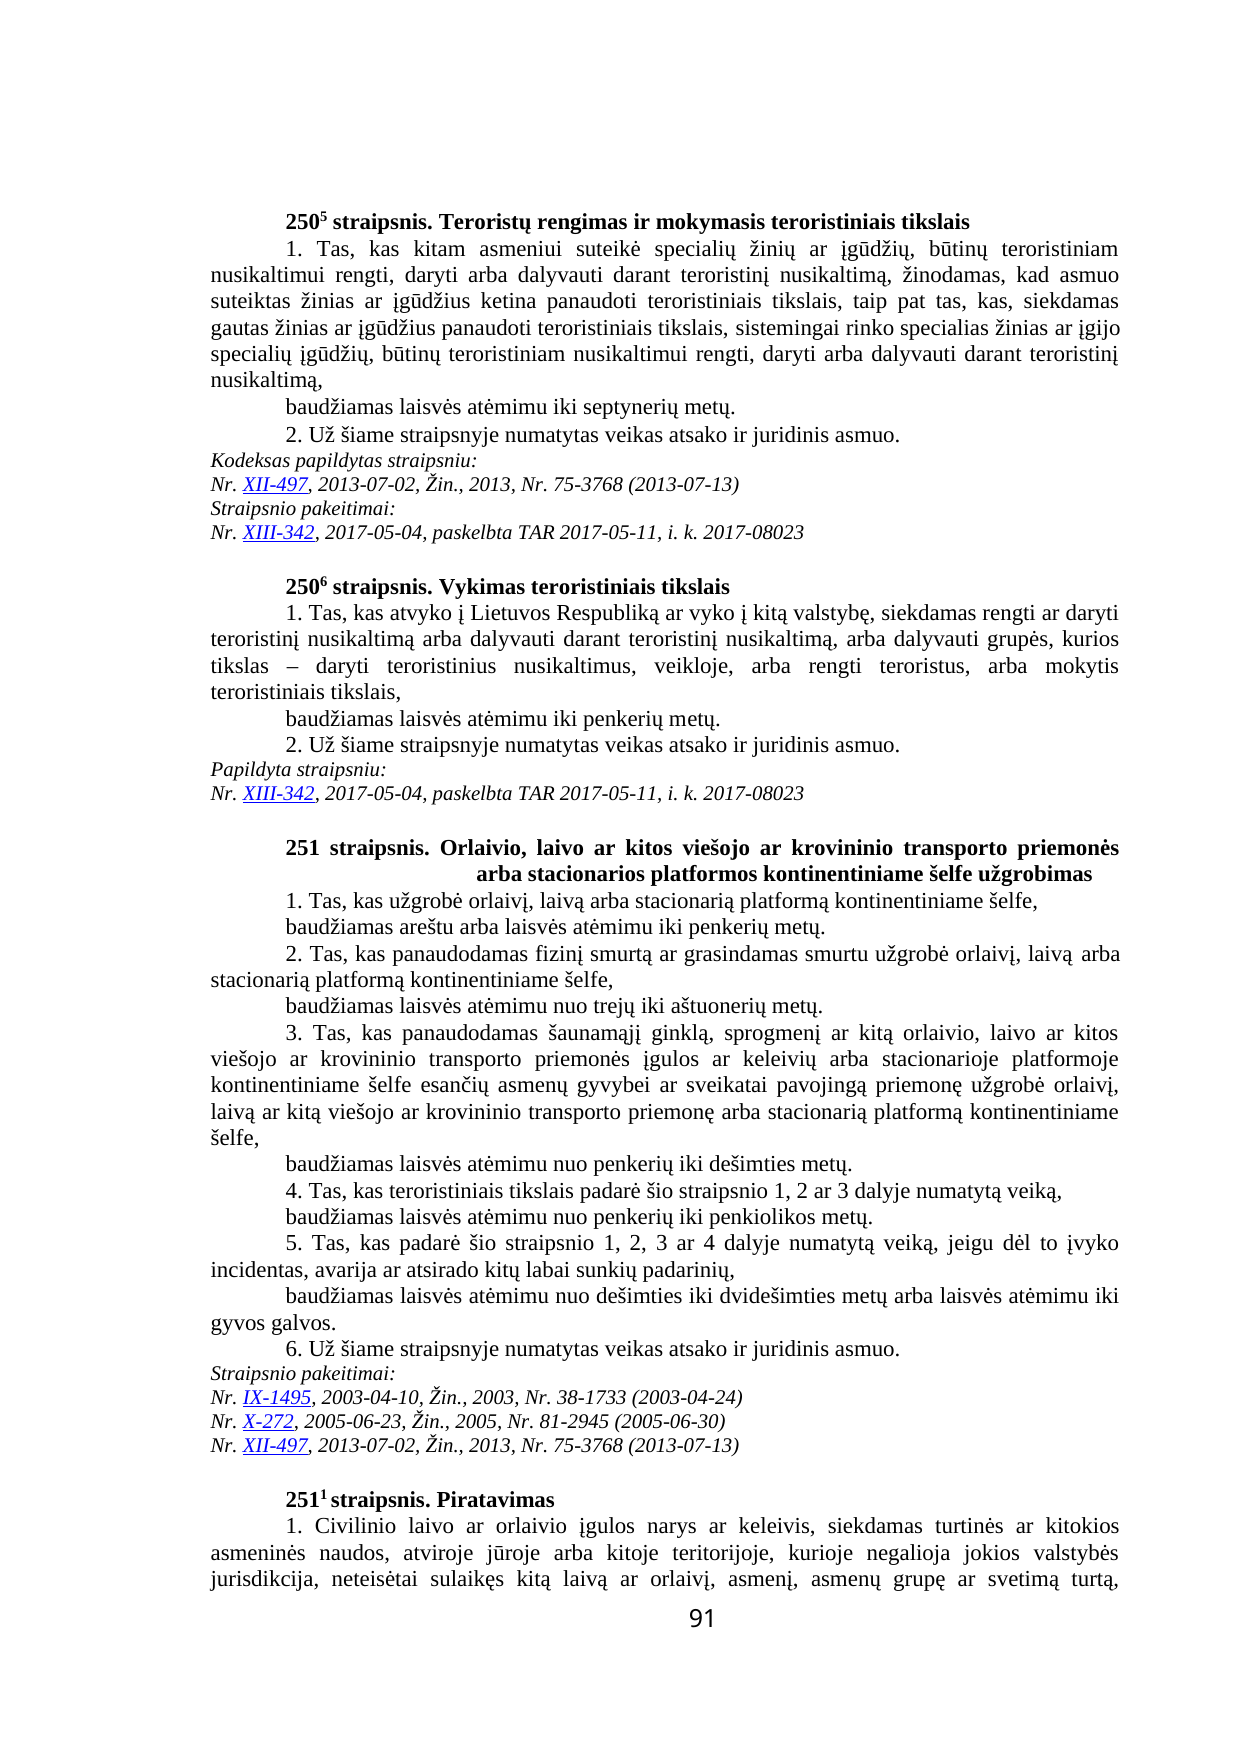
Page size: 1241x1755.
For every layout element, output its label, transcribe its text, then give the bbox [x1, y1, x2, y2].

text 1. Tas, kas kitam asmeniui suteikė specialių žinių ar įgūdžių, būtinų teroristiniam nusikaltimui rengti, daryti arba dalyvauti darant teroristinį nusikaltimą, žinodamas, kad asmuo suteiktas žinias ar įgūdžius ketina panaudoti teroristiniais tikslais, taip pat tas, kas, siekdamas gautas žinias ar įgūdžius panaudoti teroristiniais tikslais, sistemingai rinko specialias žinias ar įgijo specialių įgūdžių, būtinų teroristiniam nusikaltimui rengti, daryti arba dalyvauti darant teroristinį nusikaltimą, [210, 234, 1120, 393]
text baudžiamas laisvės atėmimu iki septynerių metų. [210, 393, 1120, 419]
text Nr. X-272, 2005-06-23, Žin., 2005, Nr. 81-2945 (2005-06-30) [210, 1409, 1120, 1433]
text baudžiamas laisvės atėmimu nuo penkerių iki dešimties metų. [210, 1150, 1120, 1177]
text Nr. XIII-342, 2017-05-04, paskelbta TAR 2017-05-11, i. k. 2017-08023 [210, 520, 1120, 544]
text 2. Už šiame straipsnyje numatytas veikas atsako ir juridinis asmuo. [210, 731, 1120, 757]
text 2505 straipsnis. Teroristų rengimas ir mokymasis teroristiniais tikslais [210, 208, 1120, 234]
text 5. Tas, kas padarė šio straipsnio 1, 2, 3 ar 4 dalyje numatytą veiką, jeigu dėl to įvyko incidentas, avarija ar atsirado kitų labai sunkių padarinių, [210, 1229, 1120, 1282]
text 1. Tas, kas užgrobė orlaivį, laivą arba stacionarią platformą kontinentiniame šelfe, [210, 887, 1120, 913]
text baudžiamas laisvės atėmimu nuo dešimties iki dvidešimties metų arba laisvės atėmimu iki gyvos galvos. [210, 1282, 1120, 1335]
text Papildyta straipsniu: [210, 757, 1120, 781]
text Nr. IX-1495, 2003-04-10, Žin., 2003, Nr. 38-1733 (2003-04-24) [210, 1385, 1120, 1409]
text 1. Civilinio laivo ar orlaivio įgulos narys ar keleivis, siekdamas turtinės ar kitokios asmeninės naudos, atviroje jūroje arba kitoje teritorijoje, kurioje negalioja jokios valstybės jurisdikcija, neteisėtai sulaikęs kitą laivą ar orlaivį, asmenį, asmenų grupę ar svetimą turtą, [210, 1513, 1120, 1592]
text 6. Už šiame straipsnyje numatytas veikas atsako ir juridinis asmuo. [210, 1335, 1120, 1361]
text 2. Už šiame straipsnyje numatytas veikas atsako ir juridinis asmuo. [210, 419, 1120, 448]
text 2511 straipsnis. Piratavimas [210, 1486, 1120, 1513]
text 4. Tas, kas teroristiniais tikslais padarė šio straipsnio 1, 2 ar 3 dalyje numatytą veiką, [210, 1177, 1120, 1203]
text Straipsnio pakeitimai: [210, 1361, 1120, 1385]
text Straipsnio pakeitimai: [210, 496, 1120, 520]
text 1. Tas, kas atvyko į Lietuvos Respubliką ar vyko į kitą valstybę, siekdamas rengti ar daryti teroristinį nusikaltimą arba dalyvauti darant teroristinį nusikaltimą, arba dalyvauti grupės, kurios tikslas – daryti teroristinius nusikaltimus, veikloje, arba rengti teroristus, arba mokytis teroristiniais tikslais, [210, 599, 1120, 704]
text baudžiamas laisvės atėmimu nuo trejų iki aštuonerių metų. [210, 992, 1120, 1019]
text baudžiamas areštu arba laisvės atėmimu iki penkerių metų. [210, 913, 1120, 939]
text 2. Tas, kas panaudodamas fizinį smurtą ar grasindamas smurtu užgrobė orlaivį, laivą arba stacionarią platformą kontinentiniame šelfe, [210, 939, 1120, 992]
text baudžiamas laisvės atėmimu nuo penkerių iki penkiolikos metų. [210, 1203, 1120, 1229]
text Nr. XII-497, 2013-07-02, Žin., 2013, Nr. 75-3768 (2013-07-13) [210, 1433, 1120, 1457]
text 2506 straipsnis. Vykimas teroristiniais tikslais [210, 573, 1120, 599]
text Nr. XIII-342, 2017-05-04, paskelbta TAR 2017-05-11, i. k. 2017-08023 [210, 781, 1120, 805]
text 3. Tas, kas panaudodamas šaunamąjį ginklą, sprogmenį ar kitą orlaivio, laivo ar kitos viešojo ar krovininio transporto priemonės įgulos ar keleivių arba stacionarioje platformoje kontinentiniame šelfe esančių asmenų gyvybei ar sveikatai pavojingą priemonę užgrobė orlaivį, laivą ar kitą viešojo ar krovininio transporto priemonę arba stacionarią platformą kontinentiniame šelfe, [210, 1019, 1120, 1150]
text 251 straipsnis. Orlaivio, laivo ar kitos viešojo ar krovininio transporto priemonės arba stacionarios platformos kontinentiniame šelfe užgrobimas [285, 834, 1120, 887]
text Nr. XII-497, 2013-07-02, Žin., 2013, Nr. 75-3768 (2013-07-13) [210, 472, 1120, 496]
text baudžiamas laisvės atėmimu iki penkerių metų. [210, 704, 1120, 731]
text Kodeksas papildytas straipsniu: [210, 448, 1120, 472]
